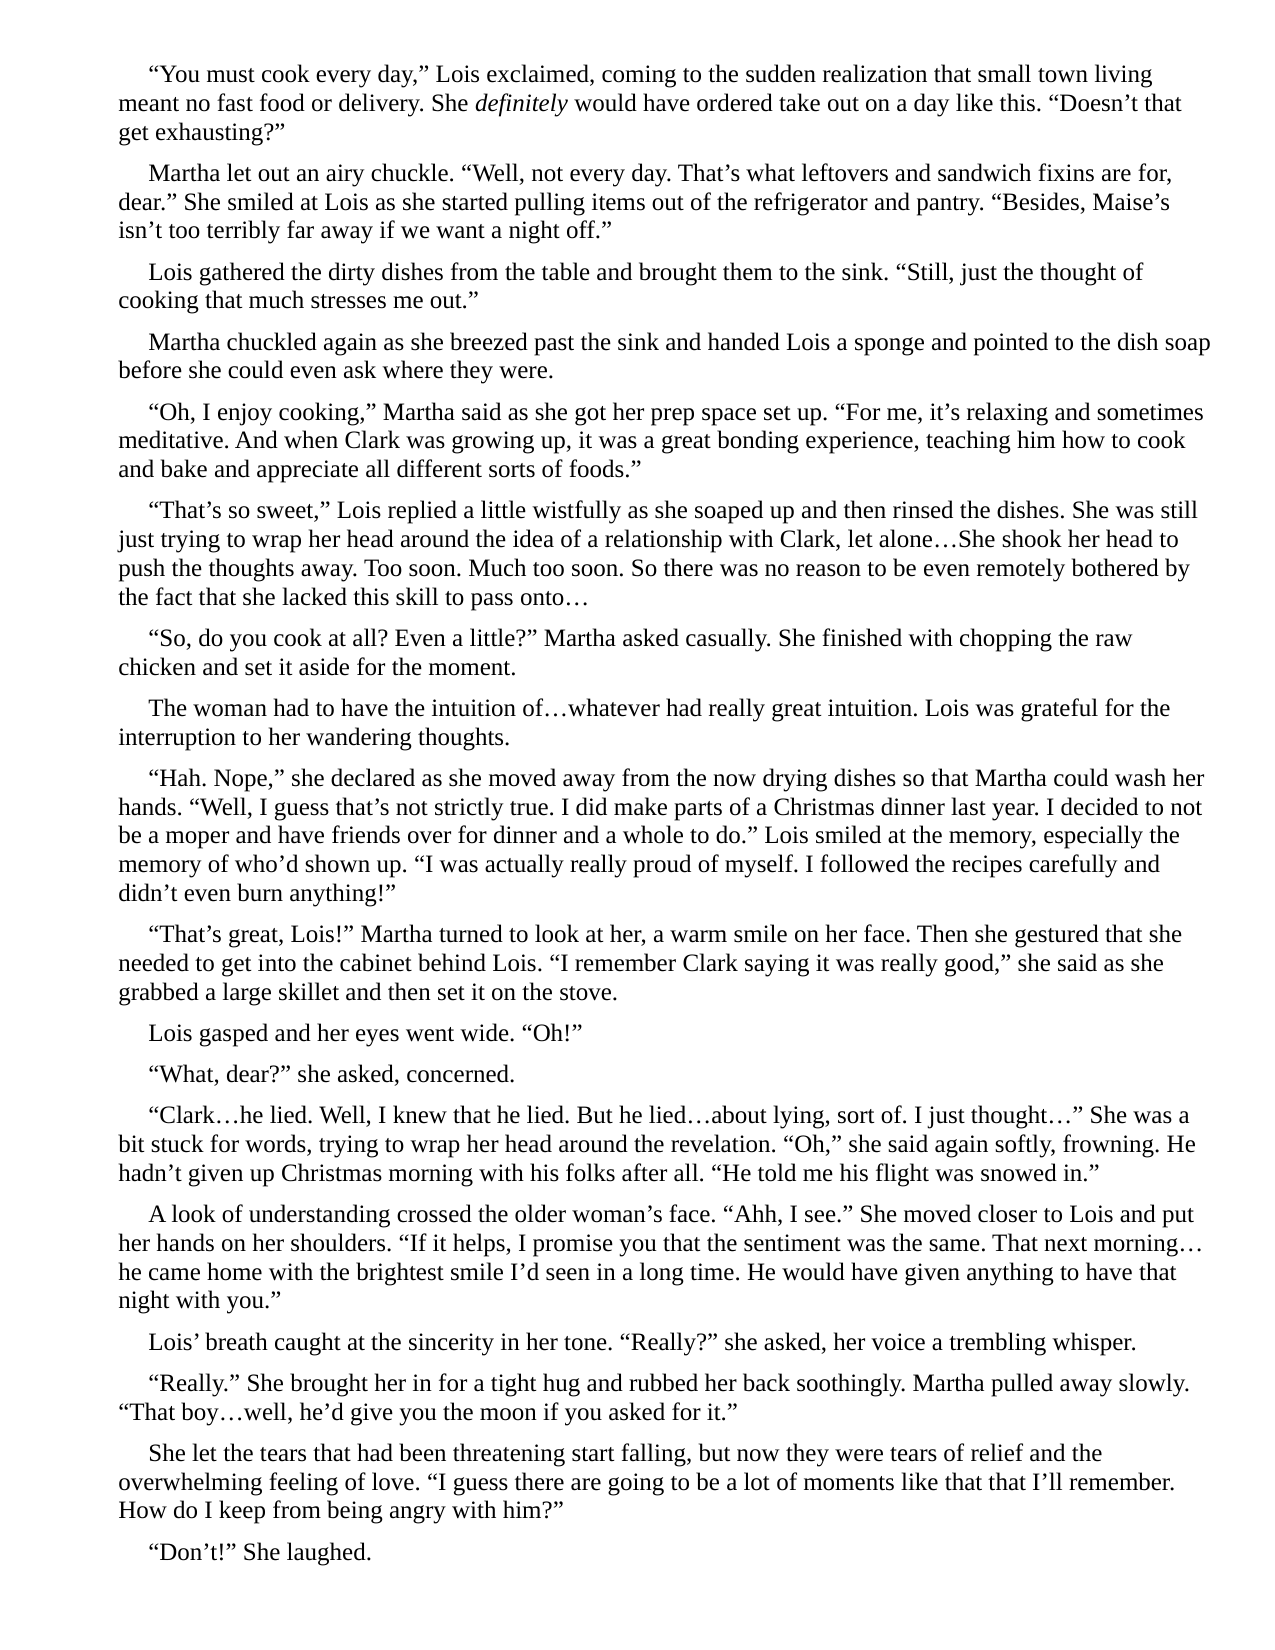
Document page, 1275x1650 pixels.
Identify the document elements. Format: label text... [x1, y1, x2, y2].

text The woman had to have the intuition of…whatever had really great intuition. Lois was grateful for the interruption to her wandering thoughts. [118, 693, 1216, 750]
text “What, dear?” she asked, concerned. [118, 1059, 1216, 1088]
text “Clark…he lied. Well, I knew that he lied. But he lied…about lying, sort of. I just thought…” She was a bit stuck for words, trying to wrap her head around the revelation. “Oh,” she said again softly, frowning. He hadn’t given up Christmas morning with his folks after all. “He told me his flight was snowed in.” [118, 1100, 1216, 1187]
text “That’s so sweet,” Lois replied a little wistfully as she soaped up and then rinsed the dishes. She was still just trying to wrap her head around the idea of a relationship with Clark, let alone…She shook her head to push the thoughts away. Too soon. Much too soon. So there was no reason to be even remotely bothered by the fact that she lacked this skill to pass onto… [118, 495, 1216, 610]
text “You must cook every day,” Lois exclaimed, coming to the sudden realization that small town living meant no fast food or delivery. She definitely would have ordered take out on a day like this. “Doesn’t that get exhausting?” [118, 59, 1216, 145]
text Martha chuckled again as she breezed past the sink and handed Lois a sponge and pointed to the dish soap before she could even ask where they were. [118, 327, 1216, 384]
text She let the tears that had been threatening start falling, but now they were tears of relief and the overwhelming feeling of love. “I guess there are going to be a lot of moments like that that I’ll remember. How do I keep from being angry with him?” [118, 1438, 1216, 1524]
text Martha let out an airy chuckle. “Well, not every day. That’s what leftovers and sandwich fixins are for, dear.” She smiled at Lois as she started pulling items out of the refrigerator and pantry. “Besides, Maise’s isn’t too terribly far away if we want a night off.” [118, 158, 1216, 244]
text Lois gathered the dirty dishes from the table and brought them to the sink. “Still, just the thought of cooking that much stresses me out.” [118, 257, 1216, 314]
text “Oh, I enjoy cooking,” Martha said as she got her prep space set up. “For me, it’s relaxing and sometimes meditative. And when Clark was growing up, it was a great bonding experience, teaching him how to cook and bake and appreciate all different sorts of foods.” [118, 397, 1216, 483]
text Lois gasped and her eyes went wide. “Oh!” [118, 1018, 1216, 1047]
text “So, do you cook at all? Even a little?” Martha asked casually. She finished with chopping the raw chicken and set it aside for the moment. [118, 623, 1216, 680]
text “Hah. Nope,” she declared as she moved away from the now drying dishes so that Martha could wash her hands. “Well, I guess that’s not strictly true. I did make parts of a Christmas dinner last year. I decided to not be a moper and have friends over for dinner and a whole to do.” Lois smiled at the memory, especially the memory of who’d shown up. “I was actually really proud of myself. I followed the recipes carefully and didn’t even burn anything!” [118, 763, 1216, 907]
text “Really.” She brought her in for a tight hug and rubbed her back soothingly. Martha pulled away slowly. “That boy…well, he’d give you the moon if you asked for it.” [118, 1368, 1216, 1425]
text “That’s great, Lois!” Martha turned to look at her, a warm smile on her face. Then she gestured that she needed to get into the cabinet behind Lois. “I remember Clark saying it was really good,” she said as she grabbed a large skillet and then set it on the stove. [118, 919, 1216, 1005]
text “Don’t!” She laughed. [118, 1537, 1216, 1565]
text A look of understanding crossed the older woman’s face. “Ahh, I see.” She moved closer to Lois and put her hands on her shoulders. “If it helps, I promise you that the sentiment was the same. That next morning…he came home with the brightest smile I’d seen in a long time. He would have given anything to have that night with you.” [118, 1199, 1216, 1314]
text Lois’ breath caught at the sincerity in her tone. “Really?” she asked, her voice a trembling whisper. [118, 1327, 1216, 1355]
